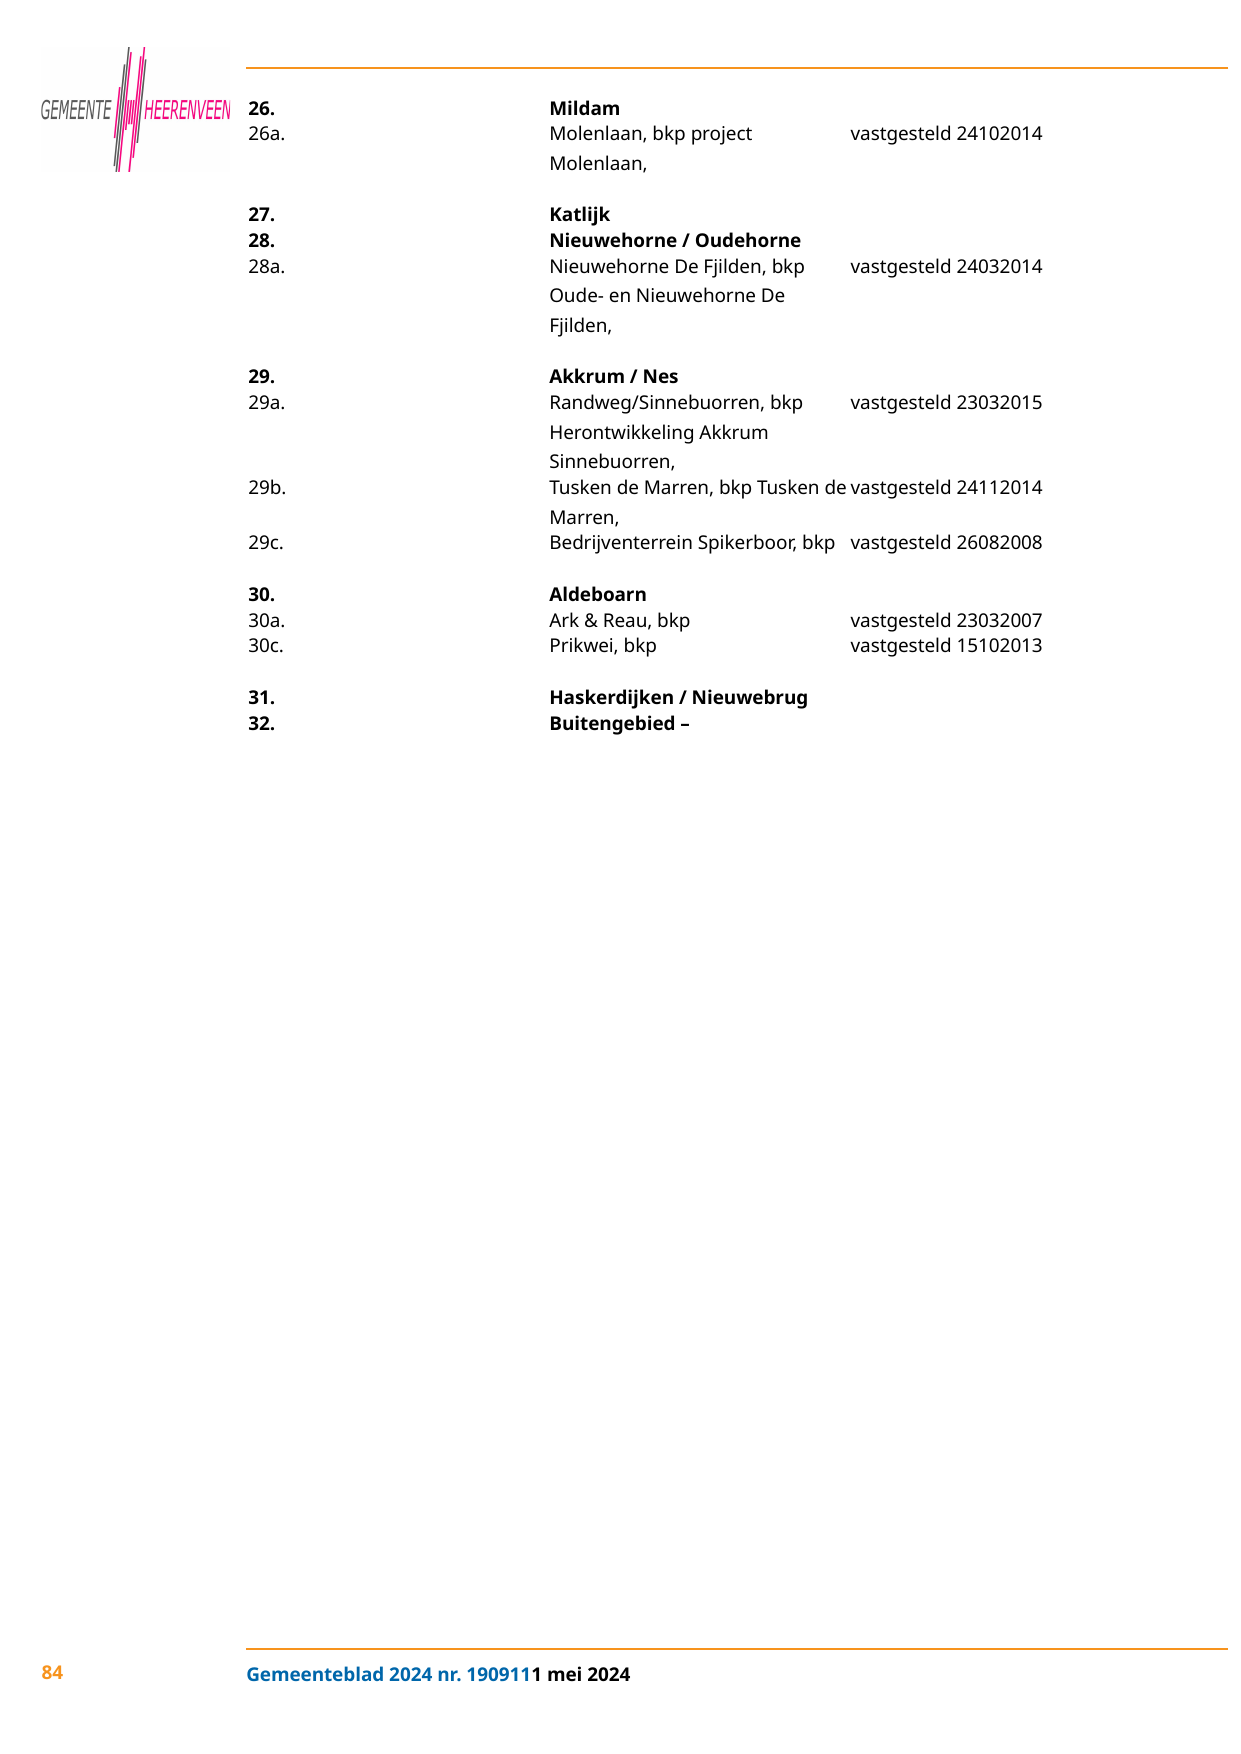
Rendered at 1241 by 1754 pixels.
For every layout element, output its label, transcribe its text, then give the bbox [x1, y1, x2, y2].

table_cell Ark & Reau, bkp [549, 607, 850, 632]
table_cell 28a. [248, 253, 549, 338]
table_cell 26. [248, 95, 549, 121]
table_cell [850, 95, 1152, 121]
table_cell vastgesteld 24112014 [850, 474, 1152, 529]
table_cell [549, 176, 850, 202]
table_cell 29b. [248, 474, 549, 529]
table_cell [850, 684, 1152, 710]
table_cell [549, 658, 850, 684]
table_cell vastgesteld 23032007 [850, 607, 1152, 632]
table_cell [850, 338, 1152, 364]
table_cell [850, 581, 1152, 607]
table_cell Molenlaan, bkp project Molenlaan, [549, 121, 850, 176]
table_cell Randweg/Sinnebuorren, bkp Herontwikkeling Akkrum Sinnebuorren, [549, 389, 850, 474]
table_cell 29a. [248, 389, 549, 474]
table_cell vastgesteld 24032014 [850, 253, 1152, 338]
table_cell [248, 555, 549, 581]
table_cell [850, 227, 1152, 253]
table_cell Nieuwehorne / Oudehorne [549, 227, 850, 253]
table_cell Tusken de Marren, bkp Tusken de Marren, [549, 474, 850, 529]
table_cell Mildam [549, 95, 850, 121]
table_cell 29. [248, 364, 549, 389]
table_cell 31. [248, 684, 549, 710]
table_cell 30a. [248, 607, 549, 632]
picture [41, 47, 231, 172]
table_cell [850, 710, 1152, 735]
table_cell Aldeboarn [549, 581, 850, 607]
table_cell Bedrijventerrein Spikerboor, bkp [549, 530, 850, 555]
table_cell 32. [248, 710, 549, 735]
table_cell [850, 364, 1152, 389]
table_cell [549, 555, 850, 581]
table_cell [549, 338, 850, 364]
table_cell Nieuwehorne De Fjilden, bkp Oude- en Nieuwehorne De Fjilden, [549, 253, 850, 338]
table_cell [248, 338, 549, 364]
table_cell [850, 202, 1152, 227]
table_cell 28. [248, 227, 549, 253]
table_cell vastgesteld 24102014 [850, 121, 1152, 176]
table_cell [850, 176, 1152, 202]
table_cell vastgesteld 23032015 [850, 389, 1152, 474]
table_cell 29c. [248, 530, 549, 555]
table_cell 26a. [248, 121, 549, 176]
table_cell vastgesteld 15102013 [850, 633, 1152, 658]
table_cell [850, 555, 1152, 581]
table_cell Buitengebied – [549, 710, 850, 735]
table_cell Katlijk [549, 202, 850, 227]
table_cell 30. [248, 581, 549, 607]
table_cell Prikwei, bkp [549, 633, 850, 658]
table_cell 30c. [248, 633, 549, 658]
table_cell [248, 176, 549, 202]
table_cell Akkrum / Nes [549, 364, 850, 389]
table_cell Haskerdijken / Nieuwebrug [549, 684, 850, 710]
table_cell [850, 658, 1152, 684]
table_cell vastgesteld 26082008 [850, 530, 1152, 555]
table_cell [248, 658, 549, 684]
table_cell 27. [248, 202, 549, 227]
